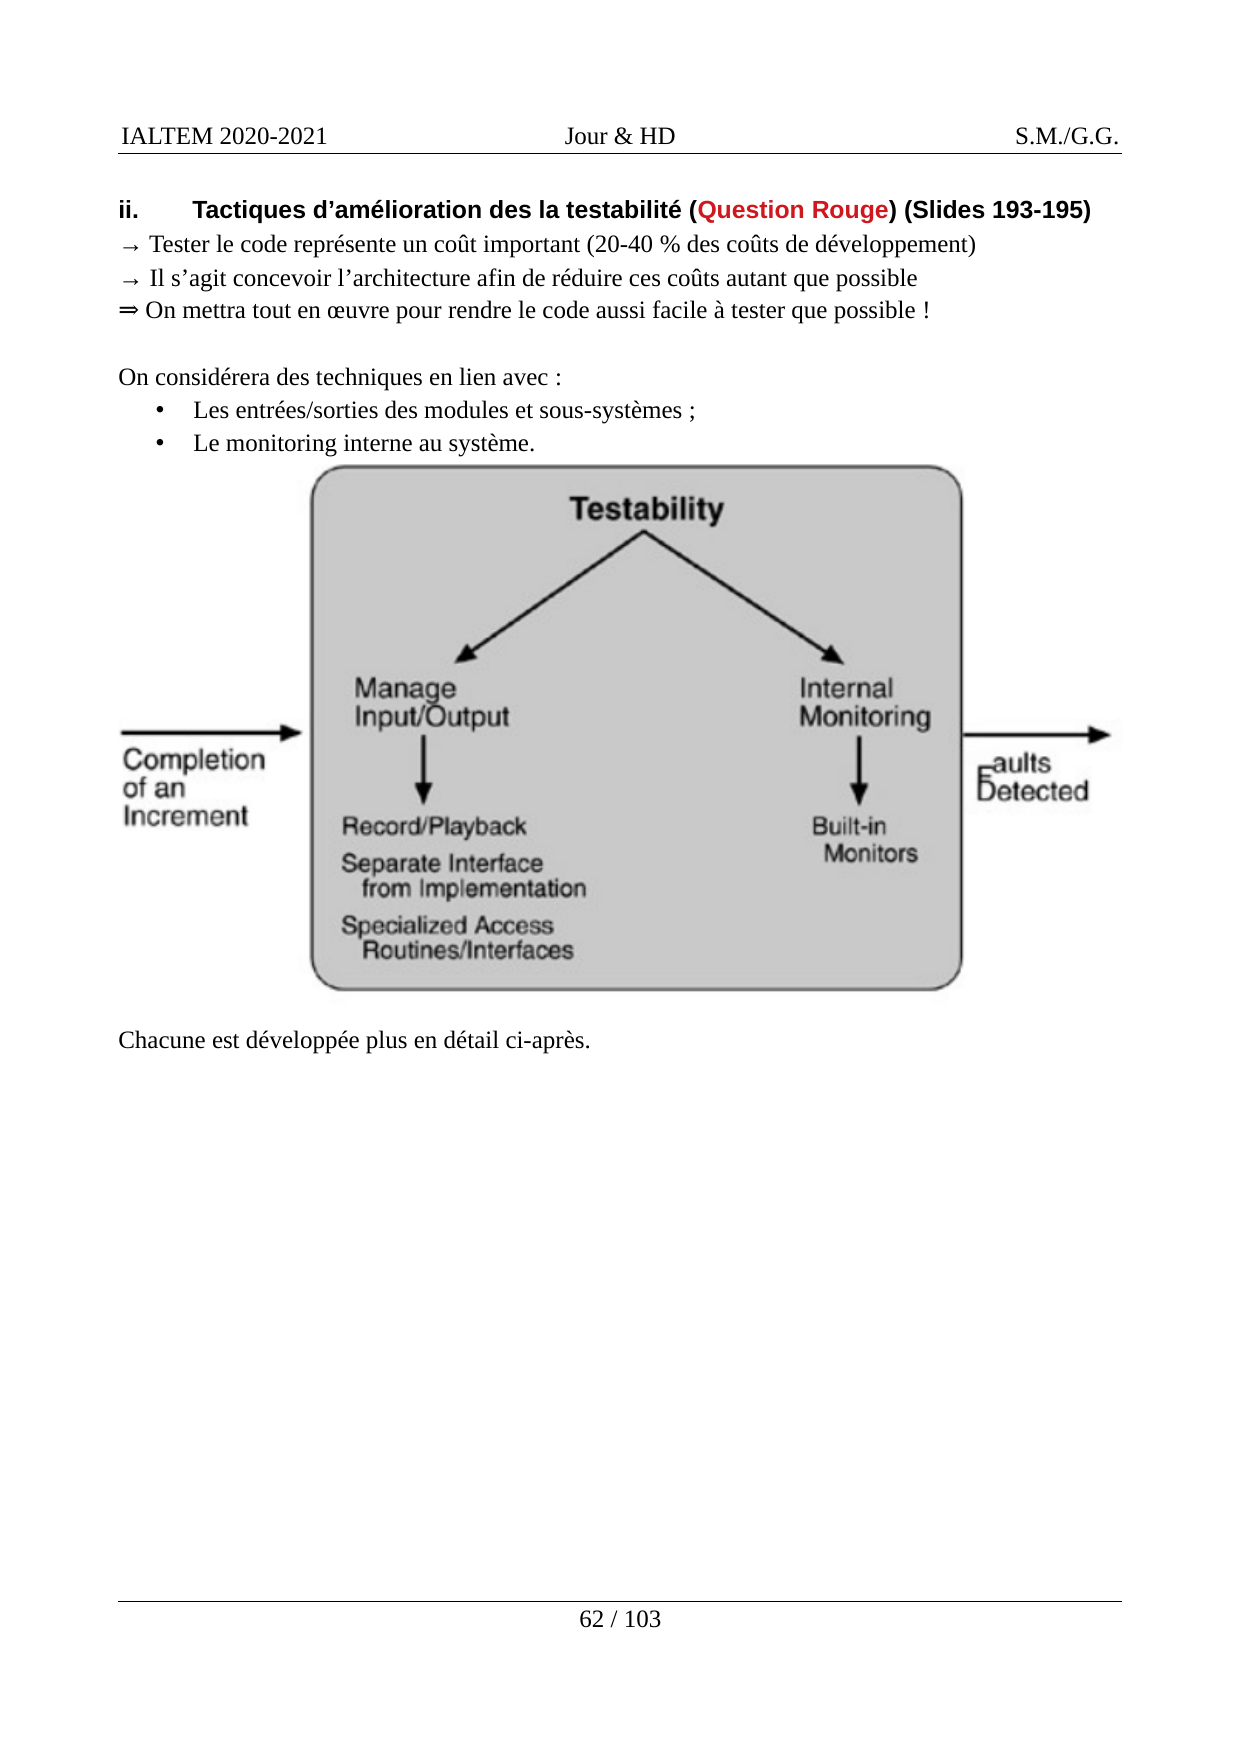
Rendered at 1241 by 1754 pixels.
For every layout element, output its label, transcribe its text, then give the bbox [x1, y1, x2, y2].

text Chacune est développée plus en détail ci-après. [118, 1025, 1122, 1054]
text ⇒ On mettra tout en œuvre pour rendre le code aussi facile à tester que possible ! [118, 296, 1122, 324]
list Les entrées/sorties des modules et sous-systèmes ; [156, 395, 1122, 423]
subtitle Tactiques d’amélioration des la testabilité (Question Rouge) (Slides 193-195) [118, 195, 1122, 223]
list Le monitoring interne au système. [156, 428, 1122, 456]
text → Tester le code représente un coût important (20-40 % des coûts de développement) [118, 229, 1122, 258]
picture [118, 460, 1123, 1007]
text On considérera des techniques en lien avec : [118, 362, 1122, 390]
text → Il s’agit concevoir l’architecture afin de réduire ces coûts autant que possible [118, 263, 1122, 291]
